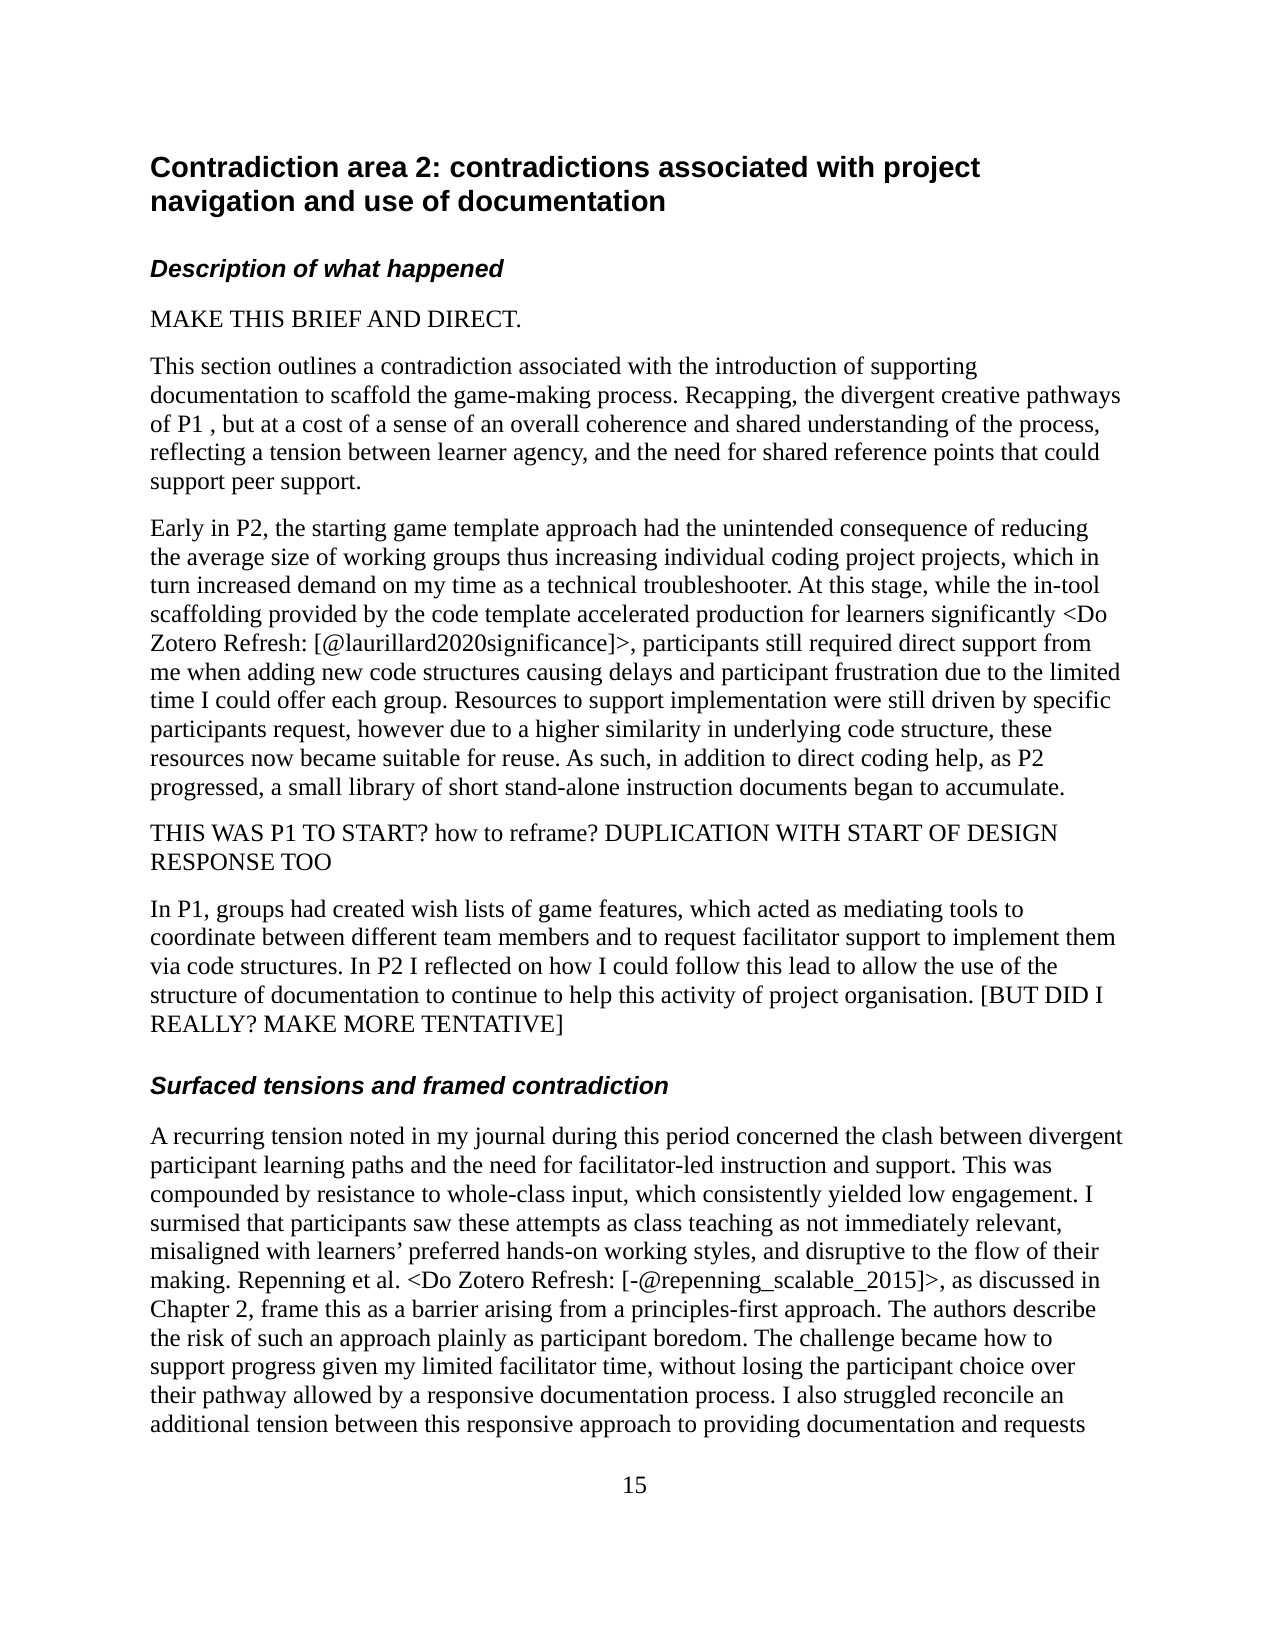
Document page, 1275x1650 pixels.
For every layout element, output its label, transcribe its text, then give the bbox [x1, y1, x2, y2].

subtitle Surfaced tensions and framed contradiction [150, 1071, 1125, 1100]
text MAKE THIS BRIEF AND DIRECT. [150, 304, 1125, 333]
text This section outlines a contradiction associated with the introduction of supporting documentation to scaffold the game-making process. Recapping, the divergent creative pathways of P1 , but at a cost of a sense of an overall coherence and shared understanding of the process, reflecting a tension between learner agency, and the need for shared reference points that could support peer support. [150, 351, 1125, 495]
text A recurring tension noted in my journal during this period concerned the clash between divergent participant learning paths and the need for facilitator-led instruction and support. This was compounded by resistance to whole-class input, which consistently yielded low engagement. I surmised that participants saw these attempts as class teaching as not immediately relevant, misaligned with learners’ preferred hands-on working styles, and disruptive to the flow of their making. Repenning et al. <Do Zotero Refresh: [-@repenning_scalable_2015]>, as discussed in Chapter 2, frame this as a barrier arising from a principles-first approach. The authors describe the risk of such an approach plainly as participant boredom. The challenge became how to support progress given my limited facilitator time, without losing the participant choice over their pathway allowed by a responsive documentation process. I also struggled reconcile an additional tension between this responsive approach to providing documentation and requests [150, 1121, 1125, 1438]
text Early in P2, the starting game template approach had the unintended consequence of reducing the average size of working groups thus increasing individual coding project projects, which in turn increased demand on my time as a technical troubleshooter. At this stage, while the in-tool scaffolding provided by the code template accelerated production for learners significantly <Do Zotero Refresh: [@laurillard2020significance]>, participants still required direct support from me when adding new code structures causing delays and participant frustration due to the limited time I could offer each group. Resources to support implementation were still driven by specific participants request, however due to a higher similarity in underlying code structure, these resources now became suitable for reuse. As such, in addition to direct coding help, as P2 progressed, a small library of short stand-alone instruction documents began to accumulate. [150, 513, 1125, 800]
subtitle Description of what happened [150, 254, 1125, 283]
subtitle Contradiction area 2: contradictions associated with project navigation and use of documentation [150, 150, 1125, 217]
text THIS WAS P1 TO START? how to reframe? DUPLICATION WITH START OF DESIGN RESPONSE TOO [150, 818, 1125, 876]
text In P1, groups had created wish lists of game features, which acted as mediating tools to coordinate between different team members and to request facilitator support to implement them via code structures. In P2 I reflected on how I could follow this lead to allow the use of the structure of documentation to continue to help this activity of project organisation. [BUT DID I REALLY? MAKE MORE TENTATIVE] [150, 894, 1125, 1037]
